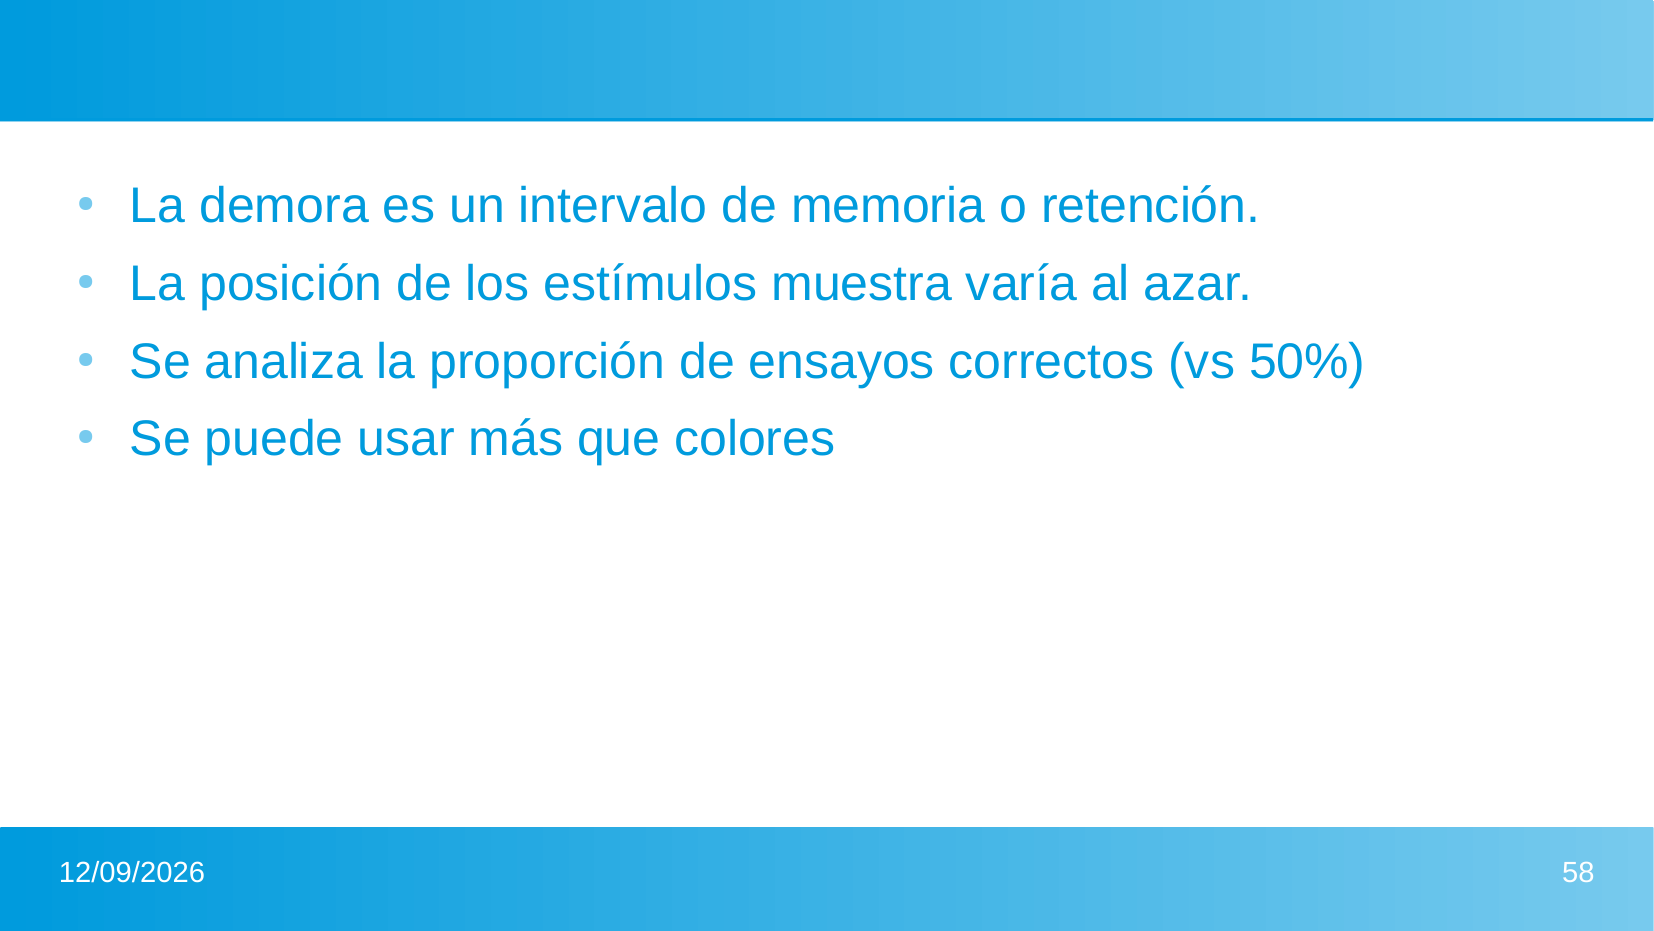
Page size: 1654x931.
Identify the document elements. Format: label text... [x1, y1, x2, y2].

list La demora es un intervalo de memoria o retención. La posición de los estímulos muestra varía al azar. Se analiza la proporción de ensayos correctos (vs 50%) Se puede usar más que colores [59, 177, 1595, 768]
